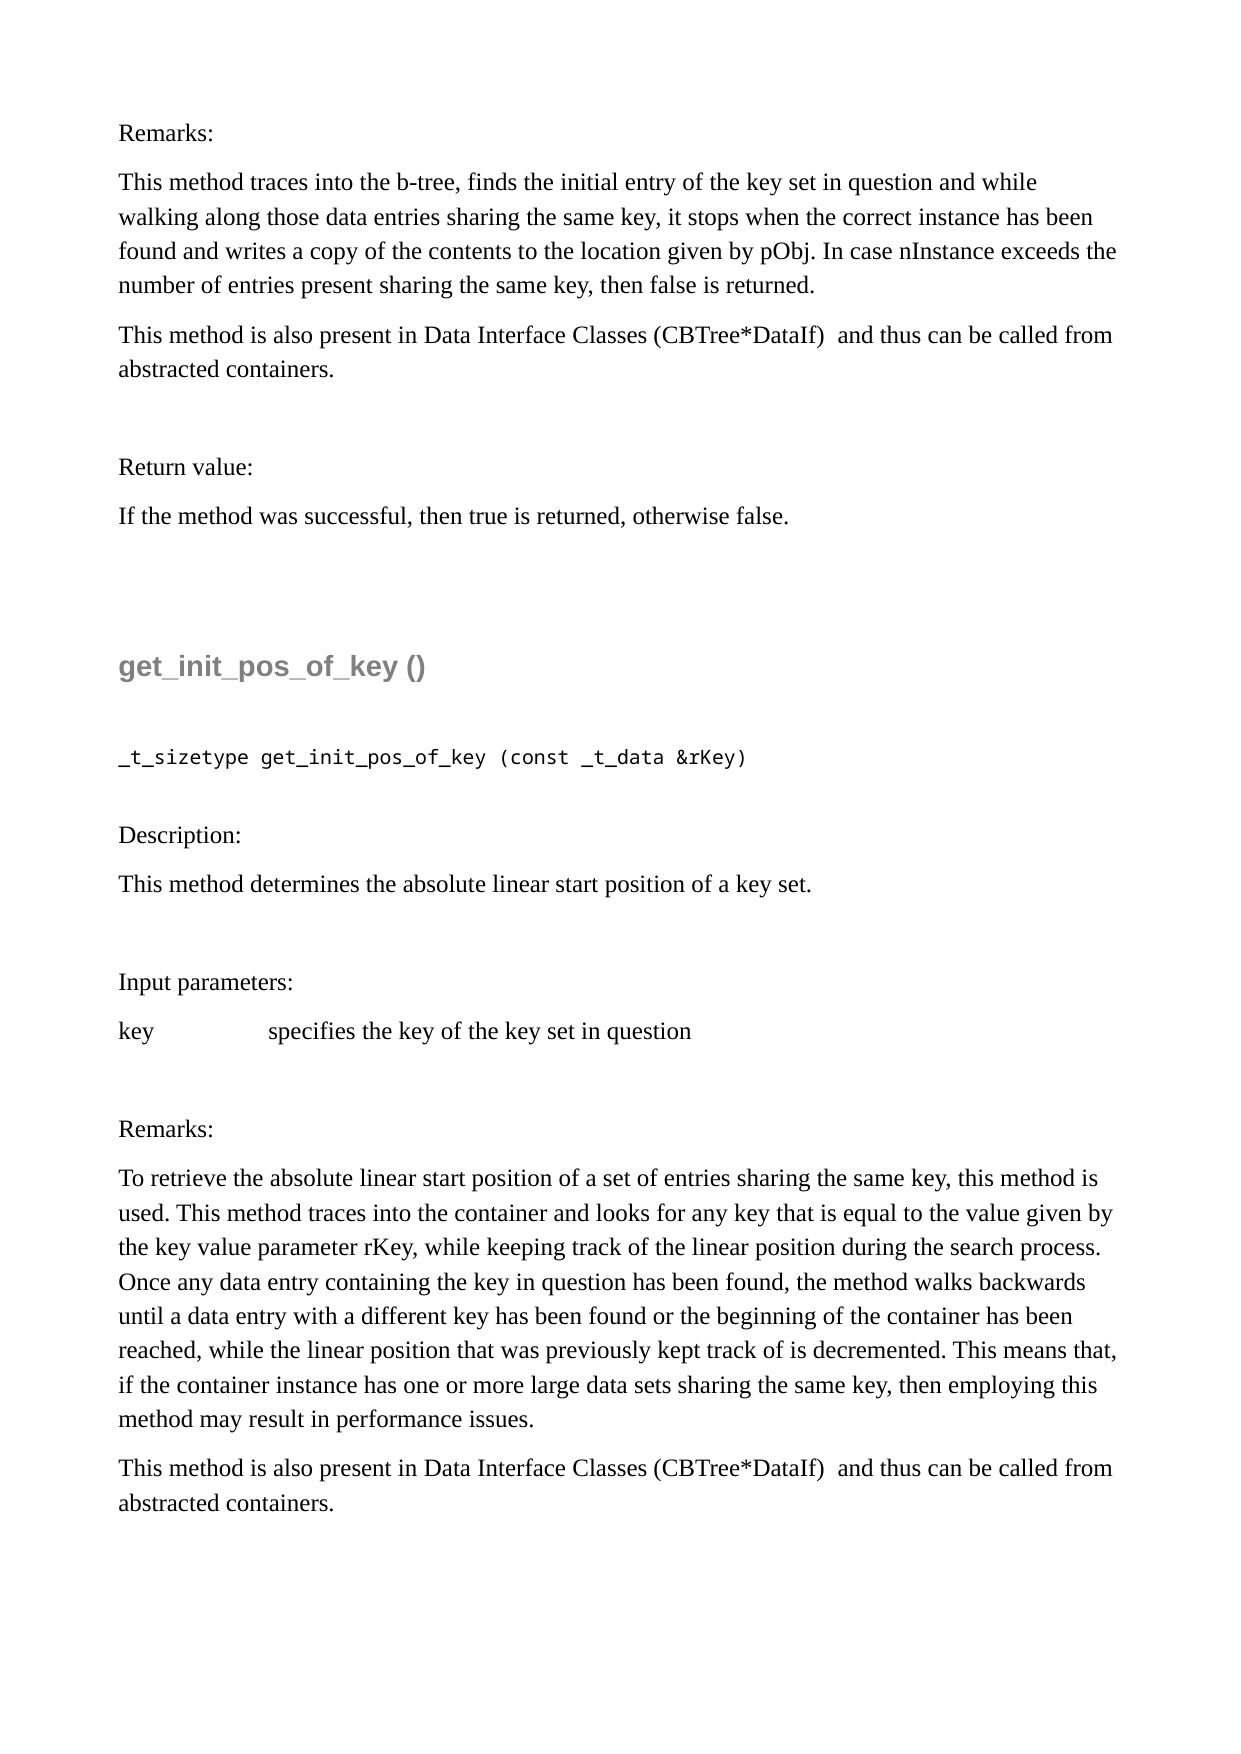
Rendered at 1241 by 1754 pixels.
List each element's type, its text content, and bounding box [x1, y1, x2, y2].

text This method determines the absolute linear start position of a key set. [118, 869, 1122, 897]
text _t_sizetype get_init_pos_of_key (const _t_data &rKey) [118, 744, 1122, 771]
subtitle get_init_pos_of_key () [118, 648, 1122, 682]
text Remarks: [118, 1114, 1122, 1143]
text Input parameters: [118, 967, 1122, 996]
text To retrieve the absolute linear start position of a set of entries sharing the same key, this method is used. This method traces into the container and looks for any key that is equal to the value given by the key value parameter rKey, while keeping track of the linear position during the search process. Once any data entry containing the key in question has been found, the method walks backwards until a data entry with a different key has been found or the beginning of the container has been reached, while the linear position that was previously kept track of is decremented. This means that, if the container instance has one or more large data sets sharing the same key, then employing this method may result in performance issues. [118, 1163, 1122, 1433]
text This method is also present in Data Interface Classes (CBTree*DataIf) and thus can be called from abstracted containers. [118, 1453, 1122, 1517]
text Description: [118, 820, 1122, 848]
text key specifies the key of the key set in question [118, 1016, 1122, 1045]
text This method traces into the b-tree, finds the initial entry of the key set in question and while walking along those data entries sharing the same key, it stops when the correct instance has been found and writes a copy of the contents to the location given by pObj. In case nInstance exceeds the number of entries present sharing the same key, then false is returned. [118, 167, 1122, 299]
text If the method was successful, then true is returned, otherwise false. [118, 501, 1122, 530]
text Remarks: [118, 118, 1122, 147]
text Return value: [118, 452, 1122, 481]
text This method is also present in Data Interface Classes (CBTree*DataIf) and thus can be called from abstracted containers. [118, 320, 1122, 383]
